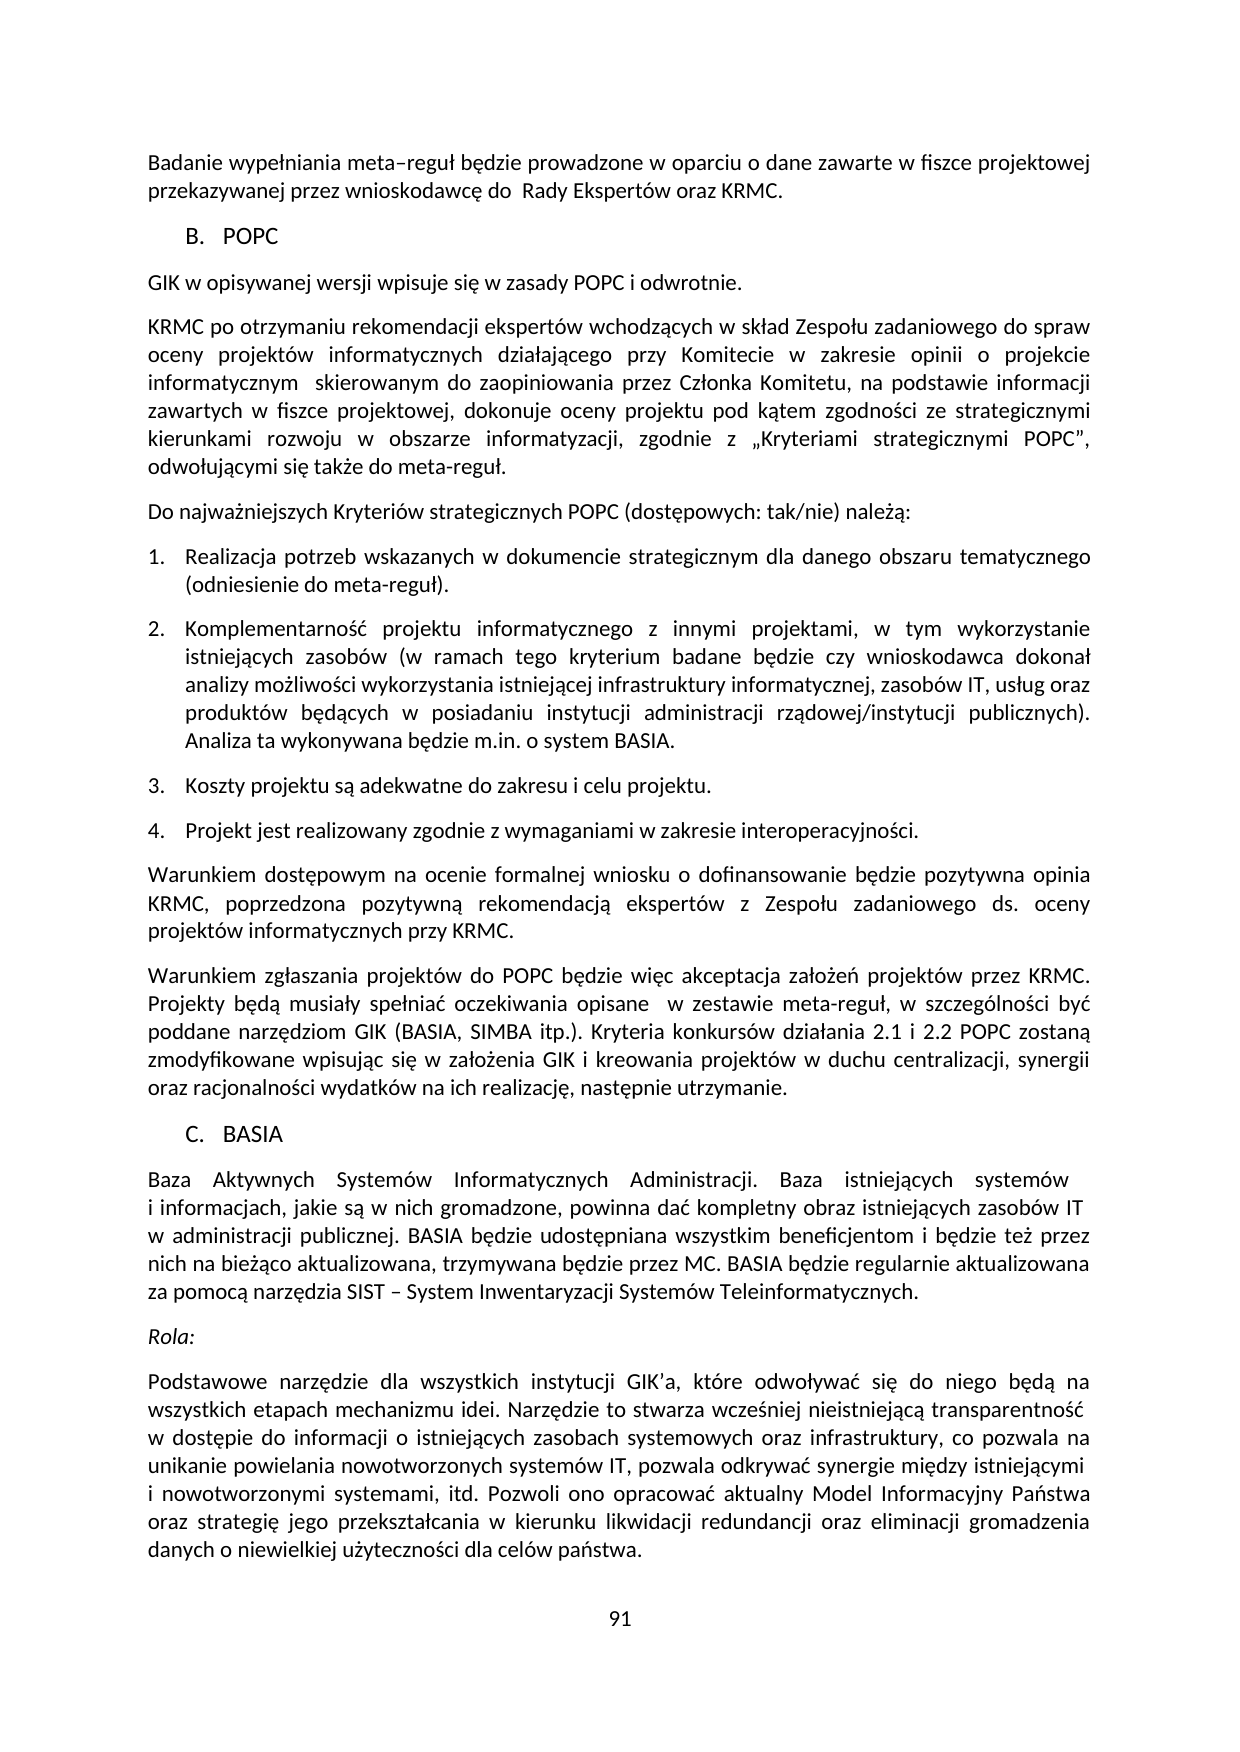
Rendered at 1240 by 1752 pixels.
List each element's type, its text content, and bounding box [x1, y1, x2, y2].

list Realizacja potrzeb wskazanych w dokumencie strategicznym dla danego obszaru tematycznego (odniesienie do meta-reguł). [148, 542, 1092, 598]
list Komplementarność projektu informatycznego z innymi projektami, w tym wykorzystanie istniejących zasobów (w ramach tego kryterium badane będzie czy wnioskodawca dokonał analizy możliwości wykorzystania istniejącej infrastruktury informatycznej, zasobów IT, usług oraz produktów będących w posiadaniu instytucji administracji rządowej/instytucji publicznych). Analiza ta wykonywana będzie m.in. o system BASIA. [148, 614, 1092, 754]
text Warunkiem zgłaszania projektów do POPC będzie więc akceptacja założeń projektów przez KRMC. Projekty będą musiały spełniać oczekiwania opisane w zestawie meta-reguł, w szczególności być poddane narzędziom GIK (BASIA, SIMBA itp.). Kryteria konkursów działania 2.1 i 2.2 POPC zostaną zmodyfikowane wpisując się w założenia GIK i kreowania projektów w duchu centralizacji, synergii oraz racjonalności wydatków na ich realizację, następnie utrzymanie. [148, 961, 1092, 1101]
list POPC [185, 220, 1092, 251]
text Podstawowe narzędzie dla wszystkich instytucji GIK’a, które odwoływać się do niego będą na wszystkich etapach mechanizmu idei. Narzędzie to stwarza wcześniej nieistniejącą transparentność w dostępie do informacji o istniejących zasobach systemowych oraz infrastruktury, co pozwala na unikanie powielania nowotworzonych systemów IT, pozwala odkrywać synergie między istniejącymi i nowotworzonymi systemami, itd. Pozwoli ono opracować aktualny Model Informacyjny Państwa oraz strategię jego przekształcania w kierunku likwidacji redundancji oraz eliminacji gromadzenia danych o niewielkiej użyteczności dla celów państwa. [148, 1367, 1092, 1563]
list Projekt jest realizowany zgodnie z wymaganiami w zakresie interoperacyjności. [148, 816, 1092, 844]
text Baza Aktywnych Systemów Informatycznych Administracji. Baza istniejących systemów i informacjach, jakie są w nich gromadzone, powinna dać kompletny obraz istniejących zasobów IT w administracji publicznej. BASIA będzie udostępniana wszystkim beneficjentom i będzie też przez nich na bieżąco aktualizowana, trzymywana będzie przez MC. BASIA będzie regularnie aktualizowana za pomocą narzędzia SIST – System Inwentaryzacji Systemów Teleinformatycznych. [148, 1165, 1092, 1305]
list BASIA [185, 1118, 1092, 1149]
text Do najważniejszych Kryteriów strategicznych POPC (dostępowych: tak/nie) należą: [148, 497, 1092, 525]
text KRMC po otrzymaniu rekomendacji ekspertów wchodzących w skład Zespołu zadaniowego do spraw oceny projektów informatycznych działającego przy Komitecie w zakresie opinii o projekcie informatycznym skierowanym do zaopiniowania przez Członka Komitetu, na podstawie informacji zawartych w fiszce projektowej, dokonuje oceny projektu pod kątem zgodności ze strategicznymi kierunkami rozwoju w obszarze informatyzacji, zgodnie z „Kryteriami strategicznymi POPC”, odwołującymi się także do meta-reguł. [148, 312, 1092, 480]
list Koszty projektu są adekwatne do zakresu i celu projektu. [148, 771, 1092, 799]
text Rola: [148, 1322, 1092, 1350]
text Warunkiem dostępowym na ocenie formalnej wniosku o dofinansowanie będzie pozytywna opinia KRMC, poprzedzona pozytywną rekomendacją ekspertów z Zespołu zadaniowego ds. oceny projektów informatycznych przy KRMC. [148, 861, 1092, 945]
text Badanie wypełniania meta–reguł będzie prowadzone w oparciu o dane zawarte w fiszce projektowej przekazywanej przez wnioskodawcę do Rady Ekspertów oraz KRMC. [148, 148, 1092, 204]
text GIK w opisywanej wersji wpisuje się w zasady POPC i odwrotnie. [148, 268, 1092, 296]
